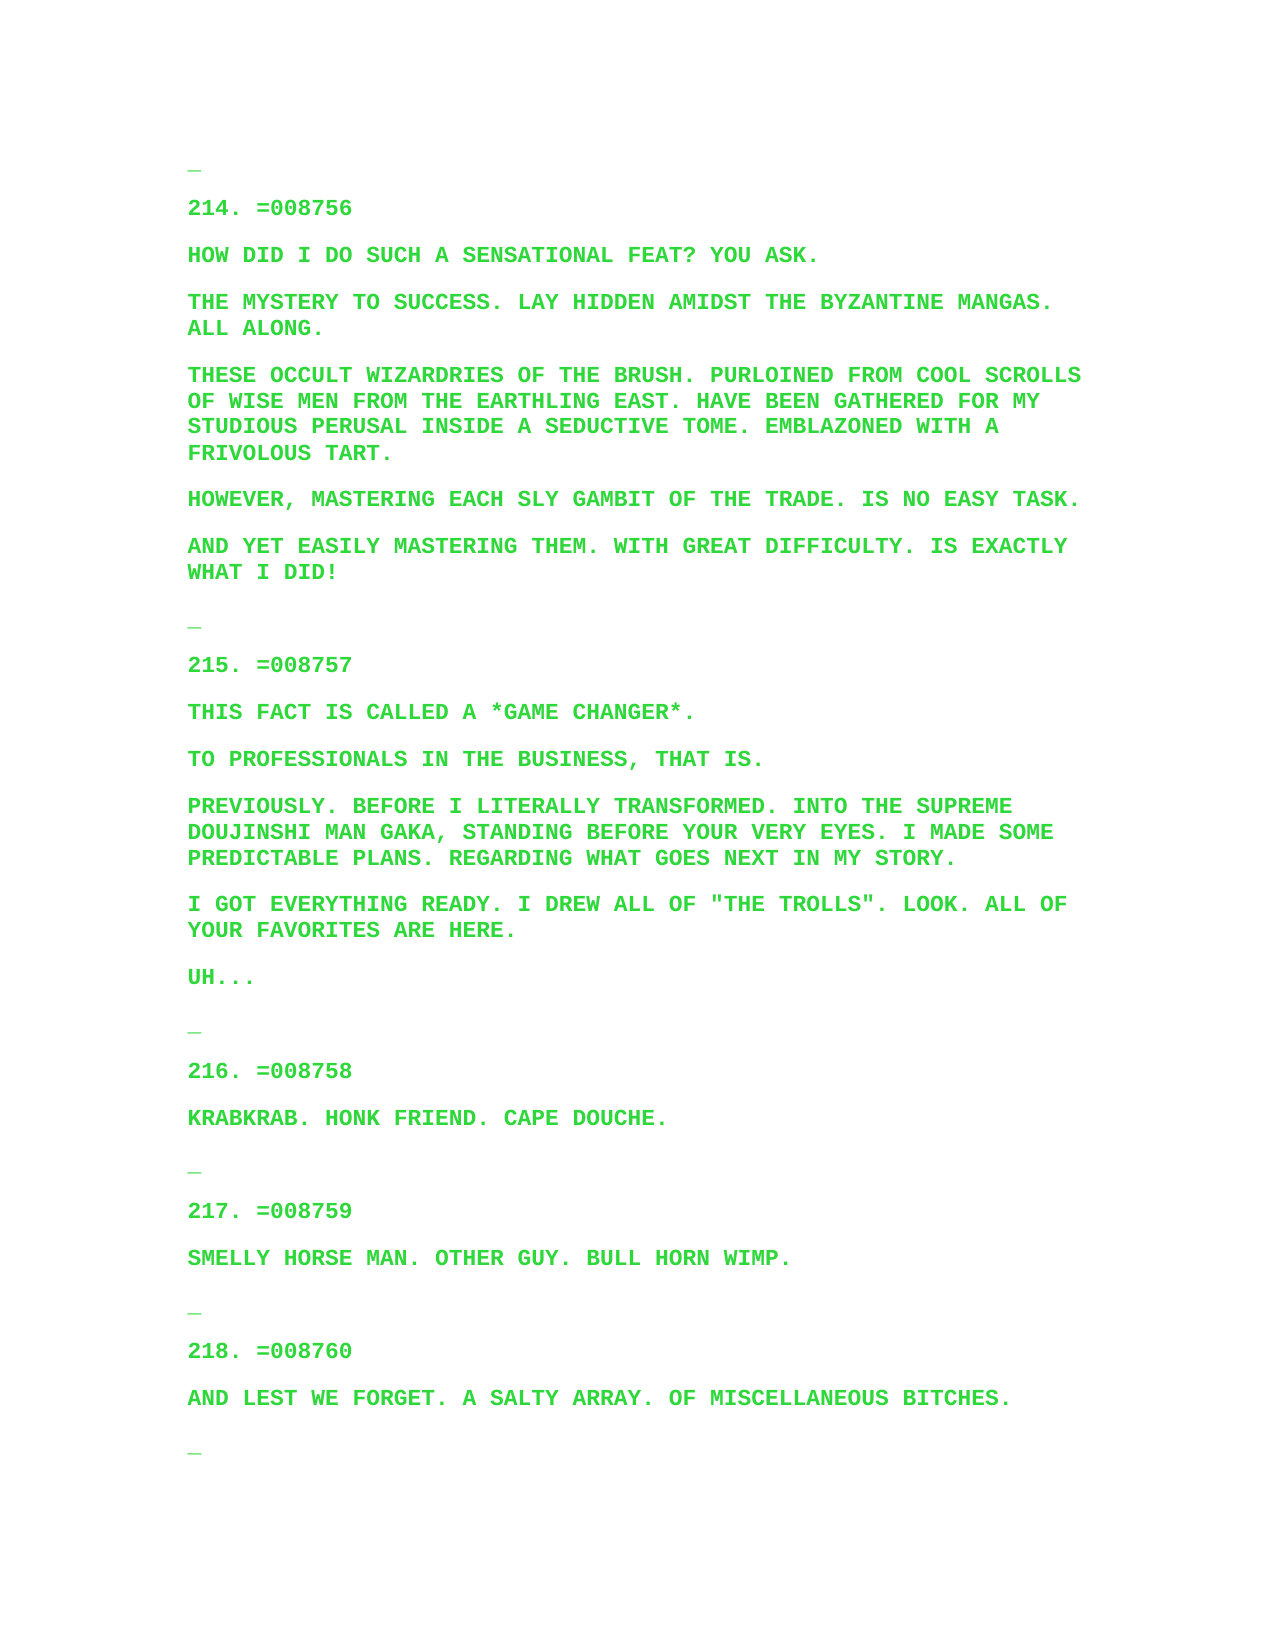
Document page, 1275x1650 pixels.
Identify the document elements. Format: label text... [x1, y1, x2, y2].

text _ [187, 1012, 1087, 1038]
text _ [187, 150, 1087, 176]
text KRABKRAB. HONK FRIEND. CAPE DOUCHE. [187, 1106, 1087, 1132]
text _ [187, 1153, 1087, 1178]
text AND YET EASILY MASTERING THEM. WITH GREAT DIFFICULTY. IS EXACTLY WHAT I DID! [187, 534, 1087, 586]
text 216. =008758 [187, 1059, 1087, 1085]
text 217. =008759 [187, 1199, 1087, 1225]
text THESE OCCULT WIZARDRIES OF THE BRUSH. PURLOINED FROM COOL SCROLLS OF WISE MEN FROM THE EARTHLING EAST. HAVE BEEN GATHERED FOR MY STUDIOUS PERUSAL INSIDE A SEDUCTIVE TOME. EMBLAZONED WITH A FRIVOLOUS TART. [187, 363, 1087, 467]
text THIS FACT IS CALLED A *GAME CHANGER*. [187, 701, 1087, 727]
text AND LEST WE FORGET. A SALTY ARRAY. OF MISCELLANEOUS BITCHES. [187, 1386, 1087, 1412]
text SMELLY HORSE MAN. OTHER GUY. BULL HORN WIMP. [187, 1246, 1087, 1272]
text HOW DID I DO SUCH A SENSATIONAL FEAT? YOU ASK. [187, 243, 1087, 269]
text THE MYSTERY TO SUCCESS. LAY HIDDEN AMIDST THE BYZANTINE MANGAS. ALL ALONG. [187, 290, 1087, 342]
text _ [187, 1433, 1087, 1459]
text _ [187, 1293, 1087, 1319]
text HOWEVER, MASTERING EACH SLY GAMBIT OF THE TRADE. IS NO EASY TASK. [187, 488, 1087, 513]
text _ [187, 607, 1087, 633]
text 215. =008757 [187, 654, 1087, 680]
text UH... [187, 966, 1087, 991]
text 214. =008756 [187, 197, 1087, 223]
text PREVIOUSLY. BEFORE I LITERALLY TRANSFORMED. INTO THE SUPREME DOUJINSHI MAN GAKA, STANDING BEFORE YOUR VERY EYES. I MADE SOME PREDICTABLE PLANS. REGARDING WHAT GOES NEXT IN MY STORY. [187, 794, 1087, 872]
text 218. =008760 [187, 1340, 1087, 1366]
text TO PROFESSIONALS IN THE BUSINESS, THAT IS. [187, 747, 1087, 773]
text I GOT EVERYTHING READY. I DREW ALL OF "THE TROLLS". LOOK. ALL OF YOUR FAVORITES ARE HERE. [187, 893, 1087, 945]
